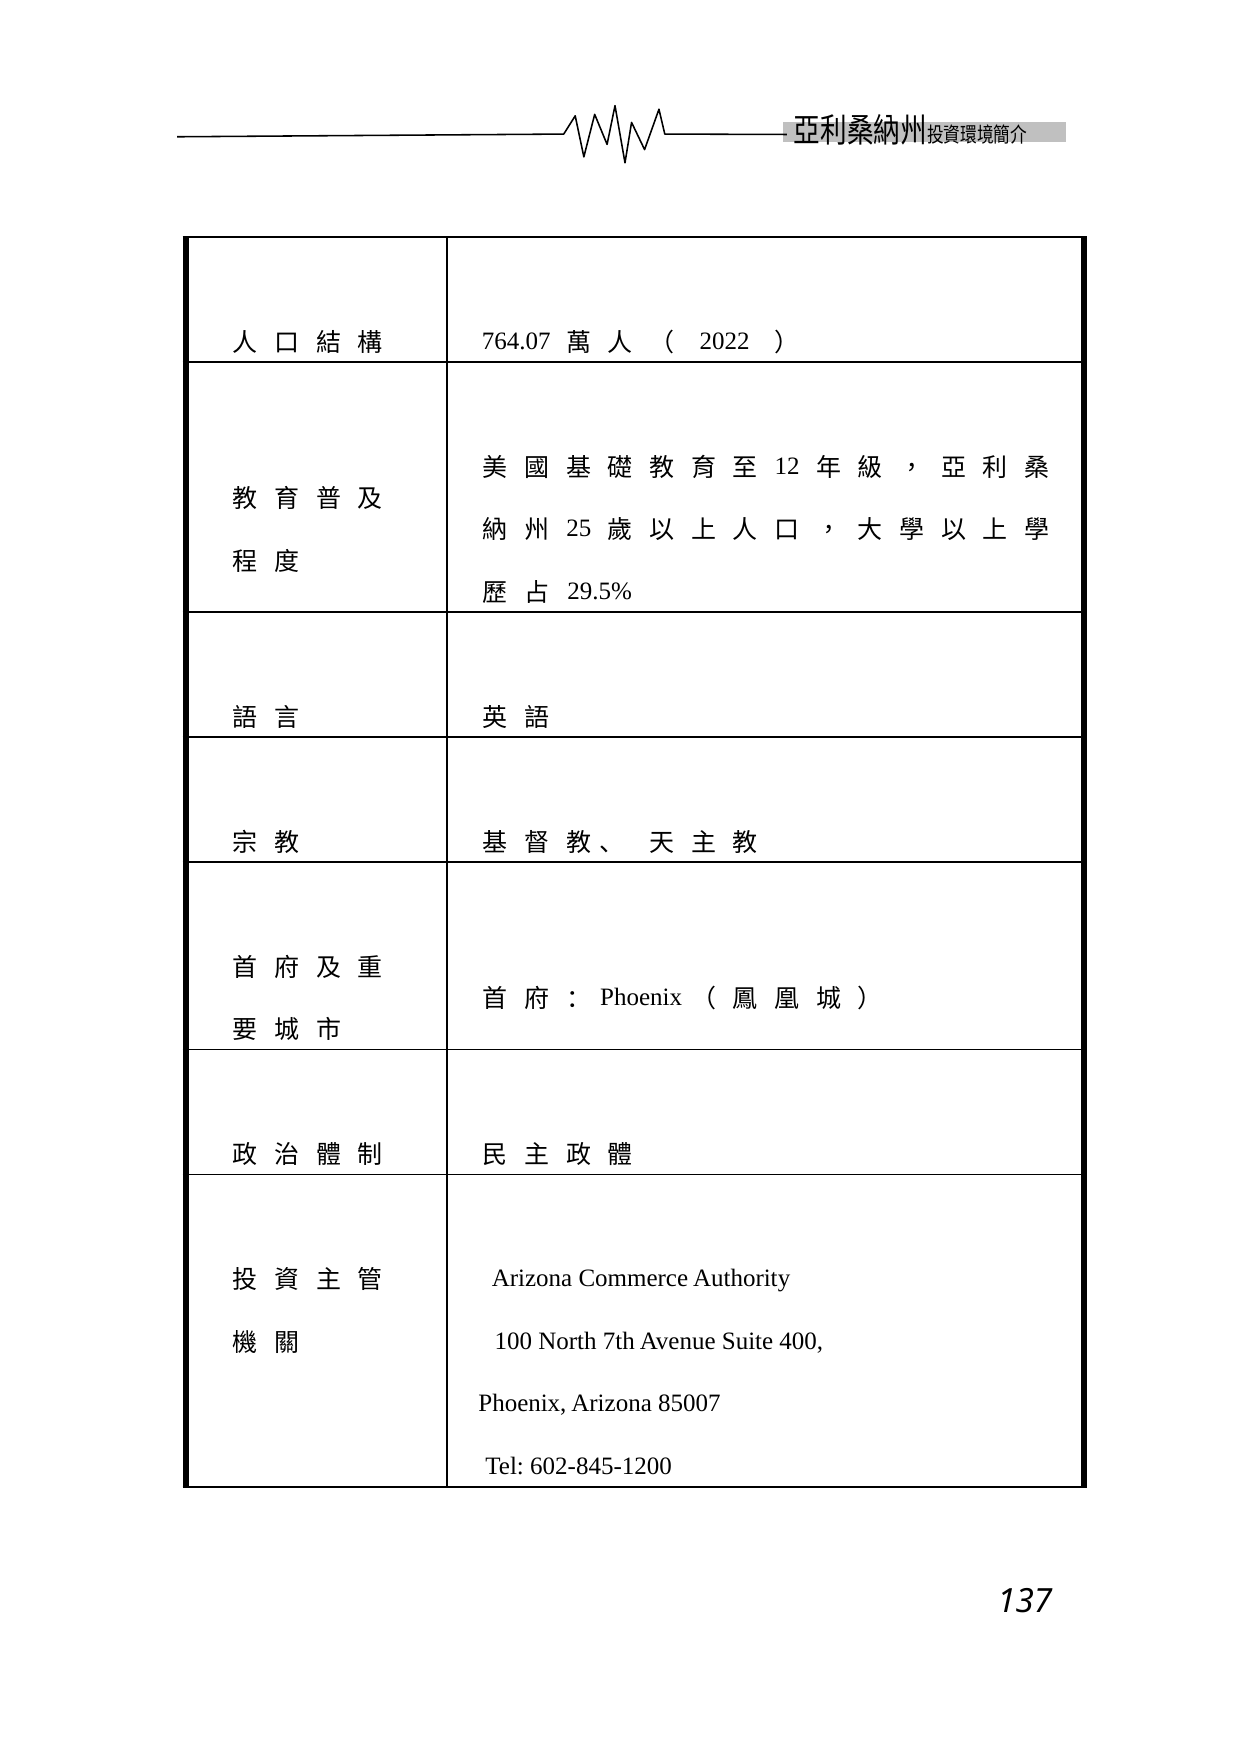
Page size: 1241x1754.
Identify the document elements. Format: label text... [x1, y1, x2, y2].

table_cell 教育普及程度 [189, 363, 446, 611]
table_cell 首府：Phoenix（鳳凰城） [448, 863, 1081, 1049]
table_cell 基督教、天主教 [448, 738, 1081, 861]
table_cell 民主政體 [448, 1050, 1081, 1174]
table_cell 政治體制 [189, 1050, 446, 1174]
table_cell 首府及重要城市 [189, 863, 446, 1049]
table_cell 語言 [189, 613, 446, 736]
table_cell Arizona Commerce Authority 100 North 7th Avenue Suite 400, Phoenix, Arizona 85007 Tel: 602-845-1200 [448, 1175, 1081, 1486]
table_cell 投資主管機關 [189, 1175, 446, 1486]
table_cell 人口結構 [189, 238, 446, 361]
table_cell 764.07萬人（2022） [448, 238, 1081, 361]
table_cell 英語 [448, 613, 1081, 736]
table_cell 宗教 [189, 738, 446, 861]
table_cell 美國基礎教育至12年級，亞利桑納州25歲以上人口，大學以上學歷占29.5% [448, 363, 1081, 611]
